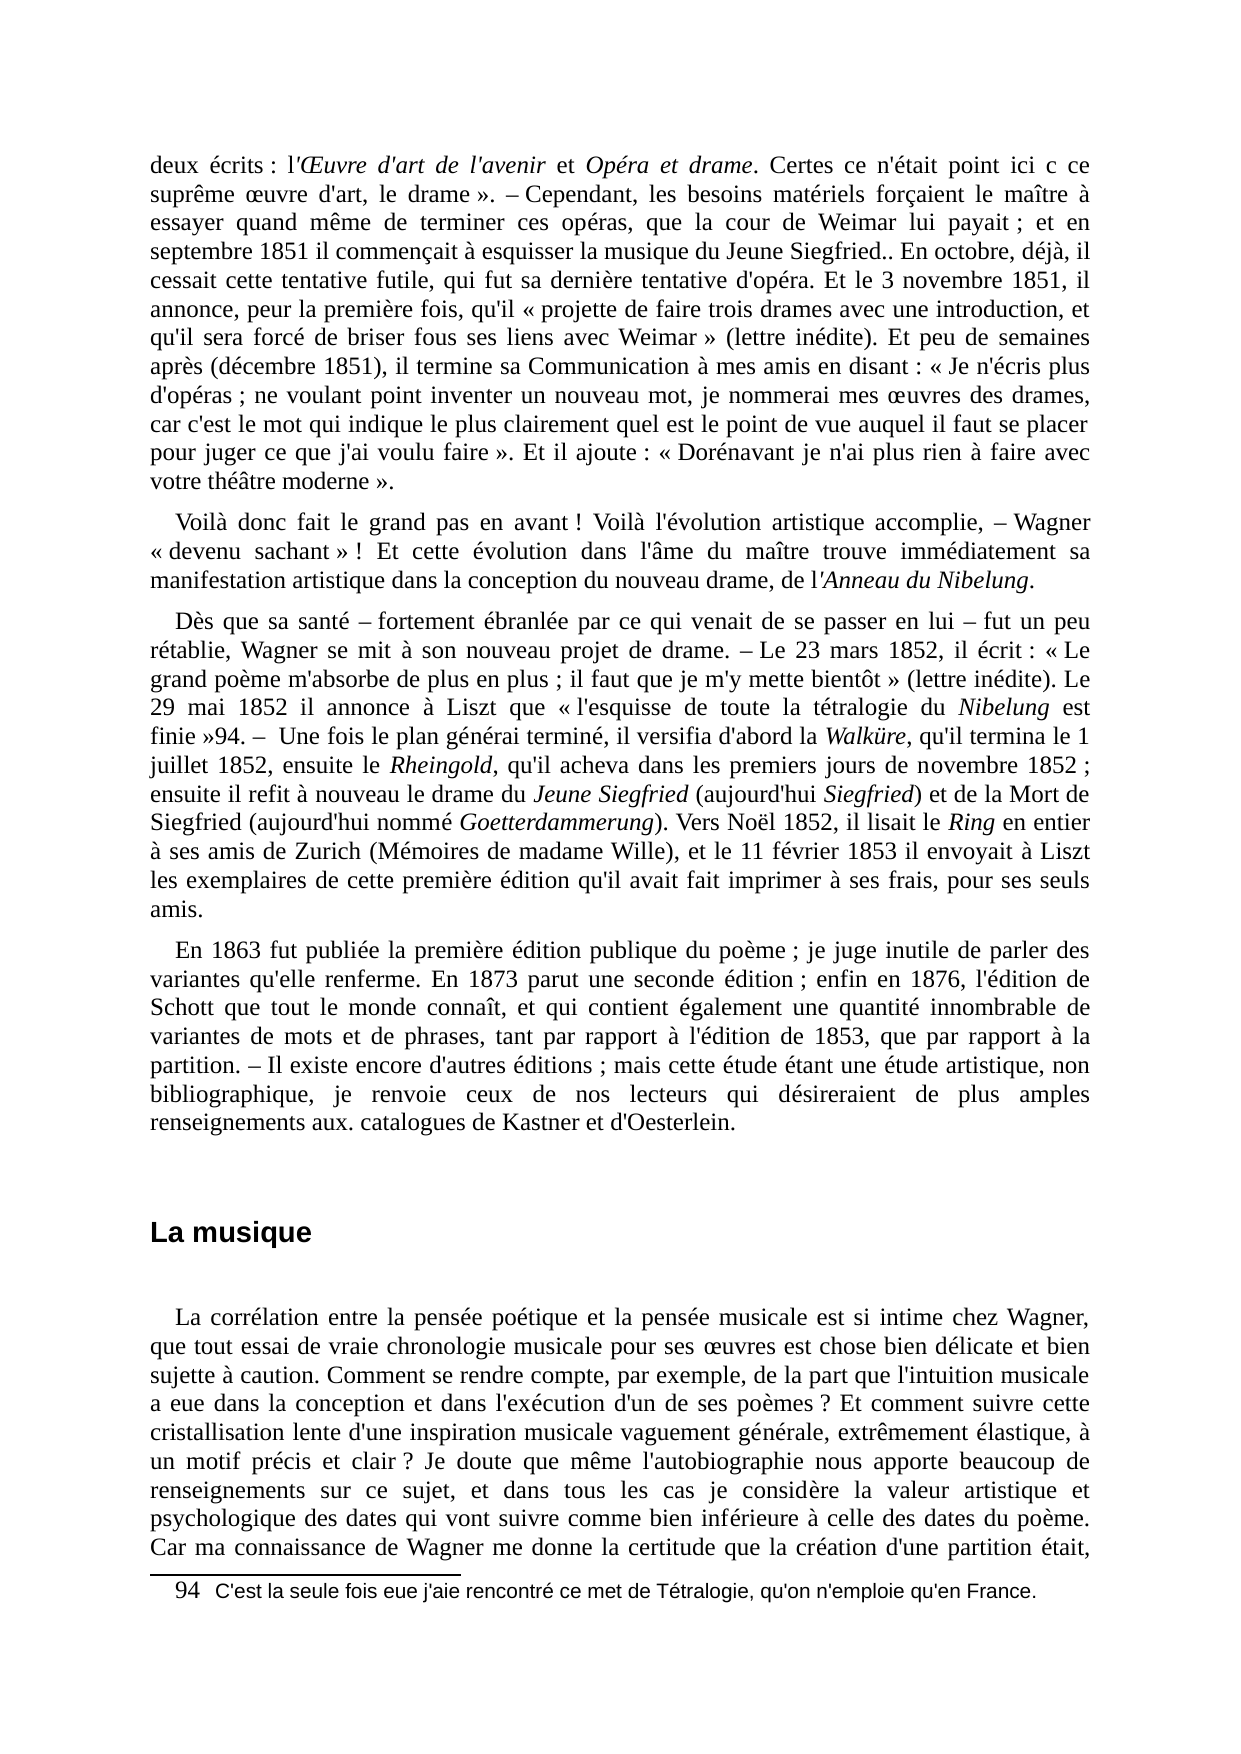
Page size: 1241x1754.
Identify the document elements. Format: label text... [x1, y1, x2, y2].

text La corrélation entre la pensée poétique et la pensée musicale est si intime chez Wagner, que tout essai de vraie chronologie musicale pour ses œuvres est chose bien délicate et bien sujette à caution. Comment se rendre compte, par exemple, de la part que l'intuition musicale a eue dans la conception et dans l'exécution d'un de ses poèmes ? Et comment suivre cette cristallisation lente d'une inspiration musicale vaguement générale, extrêmement élastique, à un motif précis et clair ? Je doute que même l'autobiographie nous apporte beaucoup de renseignements sur ce sujet, et dans tous les cas je considère la valeur artistique et psychologique des dates qui vont suivre comme bien inférieure à celle des dates du poème. Car ma connaissance de Wagner me donne la certitude que la création d'une partition était, [150, 1302, 1090, 1561]
text En 1863 fut publiée la première édition publique du poème ; je juge inutile de parler des variantes qu'elle renferme. En 1873 parut une seconde édition ; enfin en 1876, l'édition de Schott que tout le monde connaît, et qui contient également une quantité innombrable de variantes de mots et de phrases, tant par rapport à l'édition de 1853, que par rapport à la partition. – Il existe encore d'autres éditions ; mais cette étude étant une étude artistique, non bibliographique, je renvoie ceux de nos lecteurs qui désireraient de plus amples renseignements aux. catalogues de Kastner et d'Oesterlein. [150, 935, 1090, 1136]
text Dès que sa santé – fortement ébranlée par ce qui venait de se passer en lui – fut un peu rétablie, Wagner se mit à son nouveau projet de drame. – Le 23 mars 1852, il écrit : « Le grand poème m'absorbe de plus en plus ; il faut que je m'y mette bientôt » (lettre inédite). Le 29 mai 1852 il annonce à Liszt que « l'esquisse de toute la tétralogie du Nibelung est finie ». – Une fois le plan générai terminé, il versifia d'abord la Walküre, qu'il termina le 1 juillet 1852, ensuite le Rheingold, qu'il acheva dans les premiers jours de novembre 1852 ; ensuite il refit à nouveau le drame du Jeune Siegfried (aujourd'hui Siegfried) et de la Mort de Siegfried (aujourd'hui nommé Goetterdammerung). Vers Noël 1852, il lisait le Ring en entier à ses amis de Zurich (Mémoires de madame Wille), et le 11 février 1853 il envoyait à Liszt les exemplaires de cette première édition qu'il avait fait imprimer à ses frais, pour ses seuls amis. [150, 606, 1090, 922]
text C'est la seule fois eue j'aie rencontré ce met de Tétralogie, qu'on n'emploie qu'en France. [150, 1575, 1090, 1604]
text deux écrits : l'Œuvre d'art de l'avenir et Opéra et drame. Certes ce n'était point ici c ce suprême œuvre d'art, le drame ». – Cependant, les besoins matériels forçaient le maître à essayer quand même de terminer ces opéras, que la cour de Weimar lui payait ; et en septembre 1851 il commençait à esquisser la musique du Jeune Siegfried.. En octobre, déjà, il cessait cette tentative futile, qui fut sa dernière tentative d'opéra. Et le 3 novembre 1851, il annonce, peur la première fois, qu'il « projette de faire trois drames avec une introduction, et qu'il sera forcé de briser fous ses liens avec Weimar » (lettre inédite). Et peu de semaines après (décembre 1851), il termine sa Communication à mes amis en disant : « Je n'écris plus d'opéras ; ne voulant point inventer un nouveau mot, je nommerai mes œuvres des drames, car c'est le mot qui indique le plus clairement quel est le point de vue auquel il faut se placer pour juger ce que j'ai voulu faire ». Et il ajoute : « Dorénavant je n'ai plus rien à faire avec votre théâtre moderne ». [150, 150, 1090, 495]
text Voilà donc fait le grand pas en avant ! Voilà l'évolution artistique accomplie, – Wagner « devenu sachant » ! Et cette évolution dans l'âme du maître trouve immédiatement sa manifestation artistique dans la conception du nouveau drame, de l'Anneau du Nibelung. [150, 507, 1090, 594]
subtitle La musique [150, 1215, 1090, 1248]
